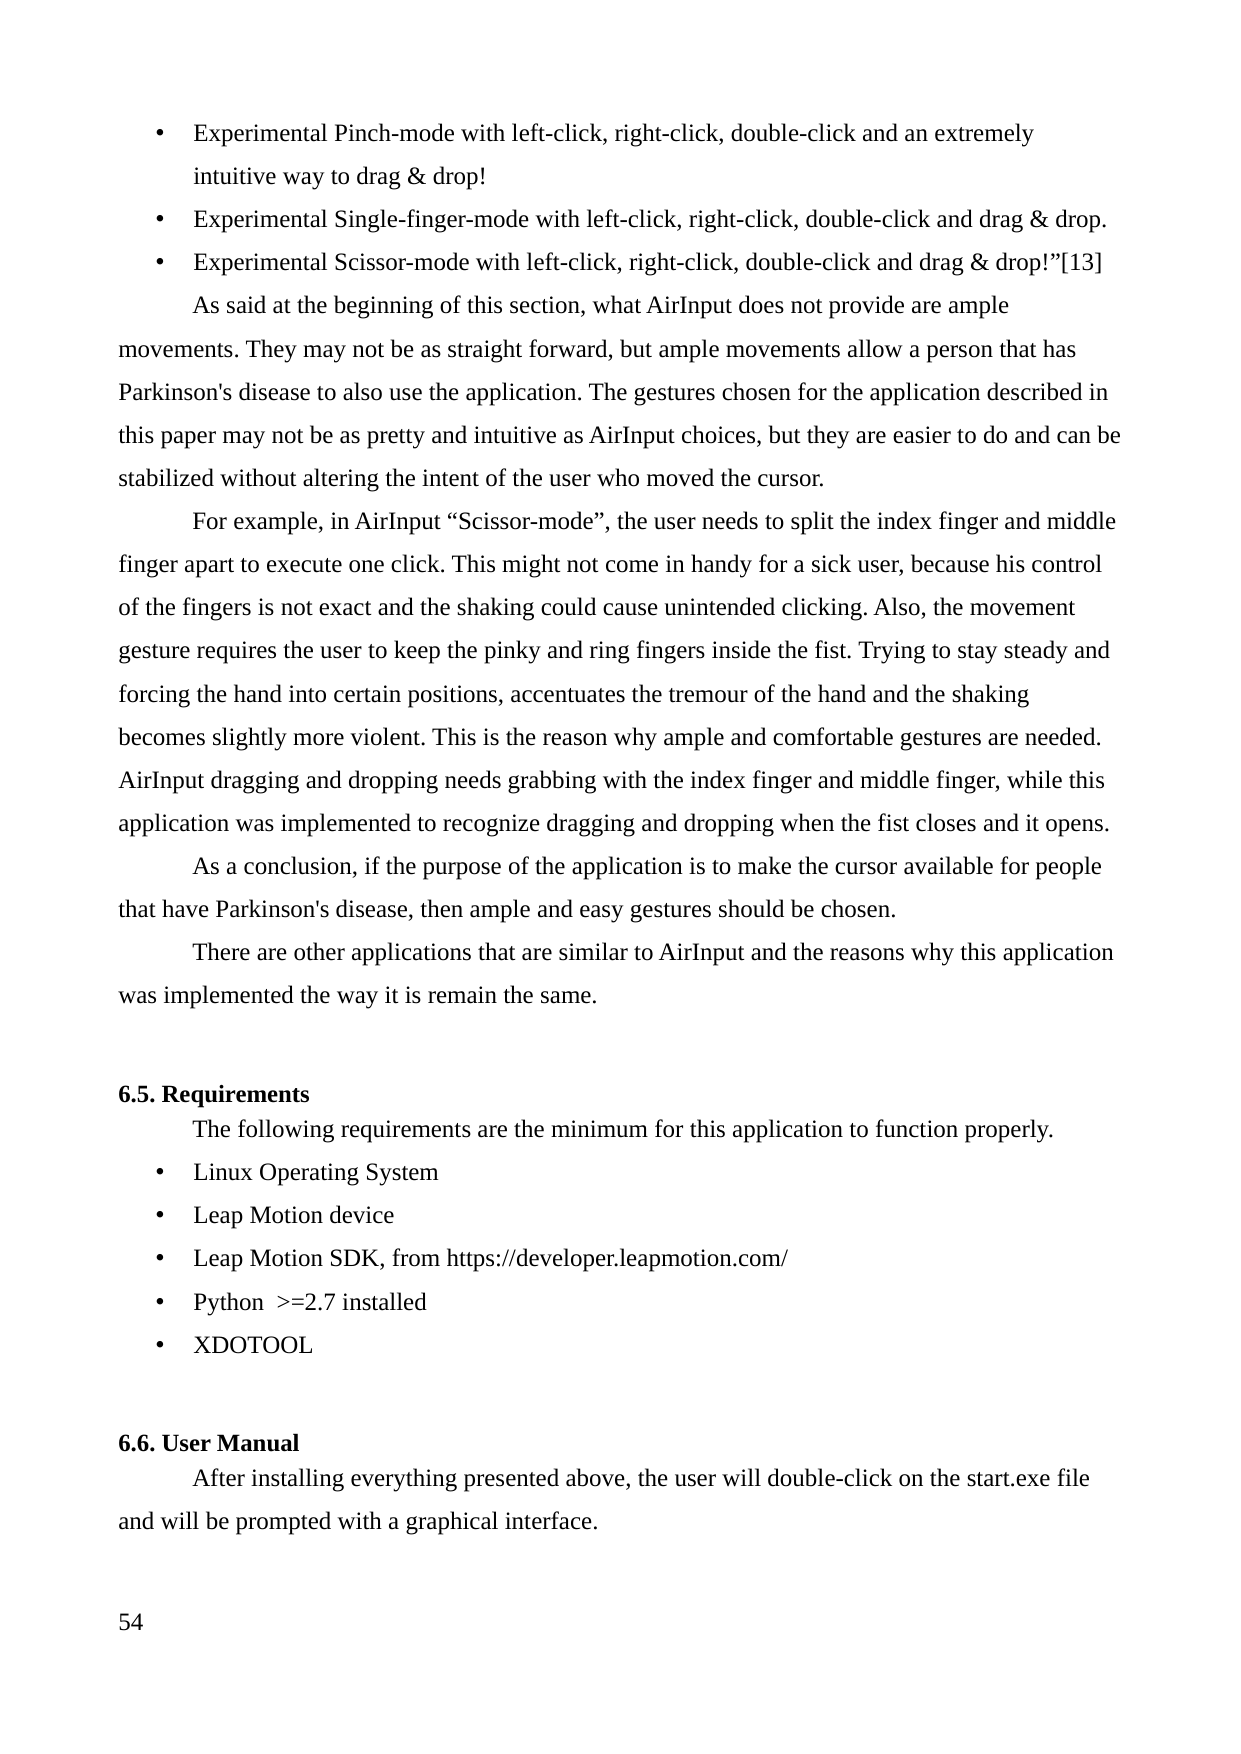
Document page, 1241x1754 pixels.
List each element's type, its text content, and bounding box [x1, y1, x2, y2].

list Leap Motion device [156, 1200, 1122, 1229]
text After installing everything presented above, the user will double-click on the start.exe file and will be prompted with a graphical interface. [118, 1463, 1122, 1535]
text For example, in AirInput “Scissor-mode”, the user needs to split the index finger and middle finger apart to execute one click. This might not come in handy for a sick user, because his control of the fingers is not exact and the shaking could cause unintended clicking. Also, the movement gesture requires the user to keep the pinky and ring fingers inside the fist. Trying to stay steady and forcing the hand into certain positions, accentuates the tremour of the hand and the shaking becomes slightly more violent. This is the reason why ample and comfortable gestures are needed. [118, 506, 1122, 751]
list Experimental Scissor-mode with left-click, right-click, double-click and drag & drop!”[13] [156, 247, 1122, 276]
text As a conclusion, if the purpose of the application is to make the cursor available for people that have Parkinson's disease, then ample and easy gestures should be chosen. [118, 851, 1122, 923]
text As said at the beginning of this section, what AirInput does not provide are ample movements. They may not be as straight forward, but ample movements allow a person that has Parkinson's disease to also use the application. The gestures chosen for the application described in this paper may not be as pretty and intuitive as AirInput choices, but they are easier to do and can be stabilized without altering the intent of the user who moved the cursor. [118, 291, 1122, 492]
subtitle 6.6. User Manual [118, 1428, 1122, 1457]
list Experimental Single-finger-mode with left-click, right-click, double-click and drag & drop. [156, 204, 1122, 233]
list Experimental Pinch-mode with left-click, right-click, double-click and an extremely intuitive way to drag & drop! [156, 118, 1122, 190]
text AirInput dragging and dropping needs grabbing with the index finger and middle finger, while this application was implemented to recognize dragging and dropping when the fist closes and it opens. [118, 765, 1122, 837]
subtitle 6.5. Requirements [118, 1079, 1122, 1108]
text The following requirements are the minimum for this application to function properly. [118, 1114, 1122, 1143]
text There are other applications that are similar to AirInput and the reasons why this application was implemented the way it is remain the same. [118, 937, 1122, 1009]
list XDOTOOL [156, 1330, 1122, 1358]
list Python >=2.7 installed [156, 1287, 1122, 1315]
list Linux Operating System [156, 1157, 1122, 1186]
list Leap Motion SDK, from https://developer.leapmotion.com/ [156, 1243, 1122, 1272]
